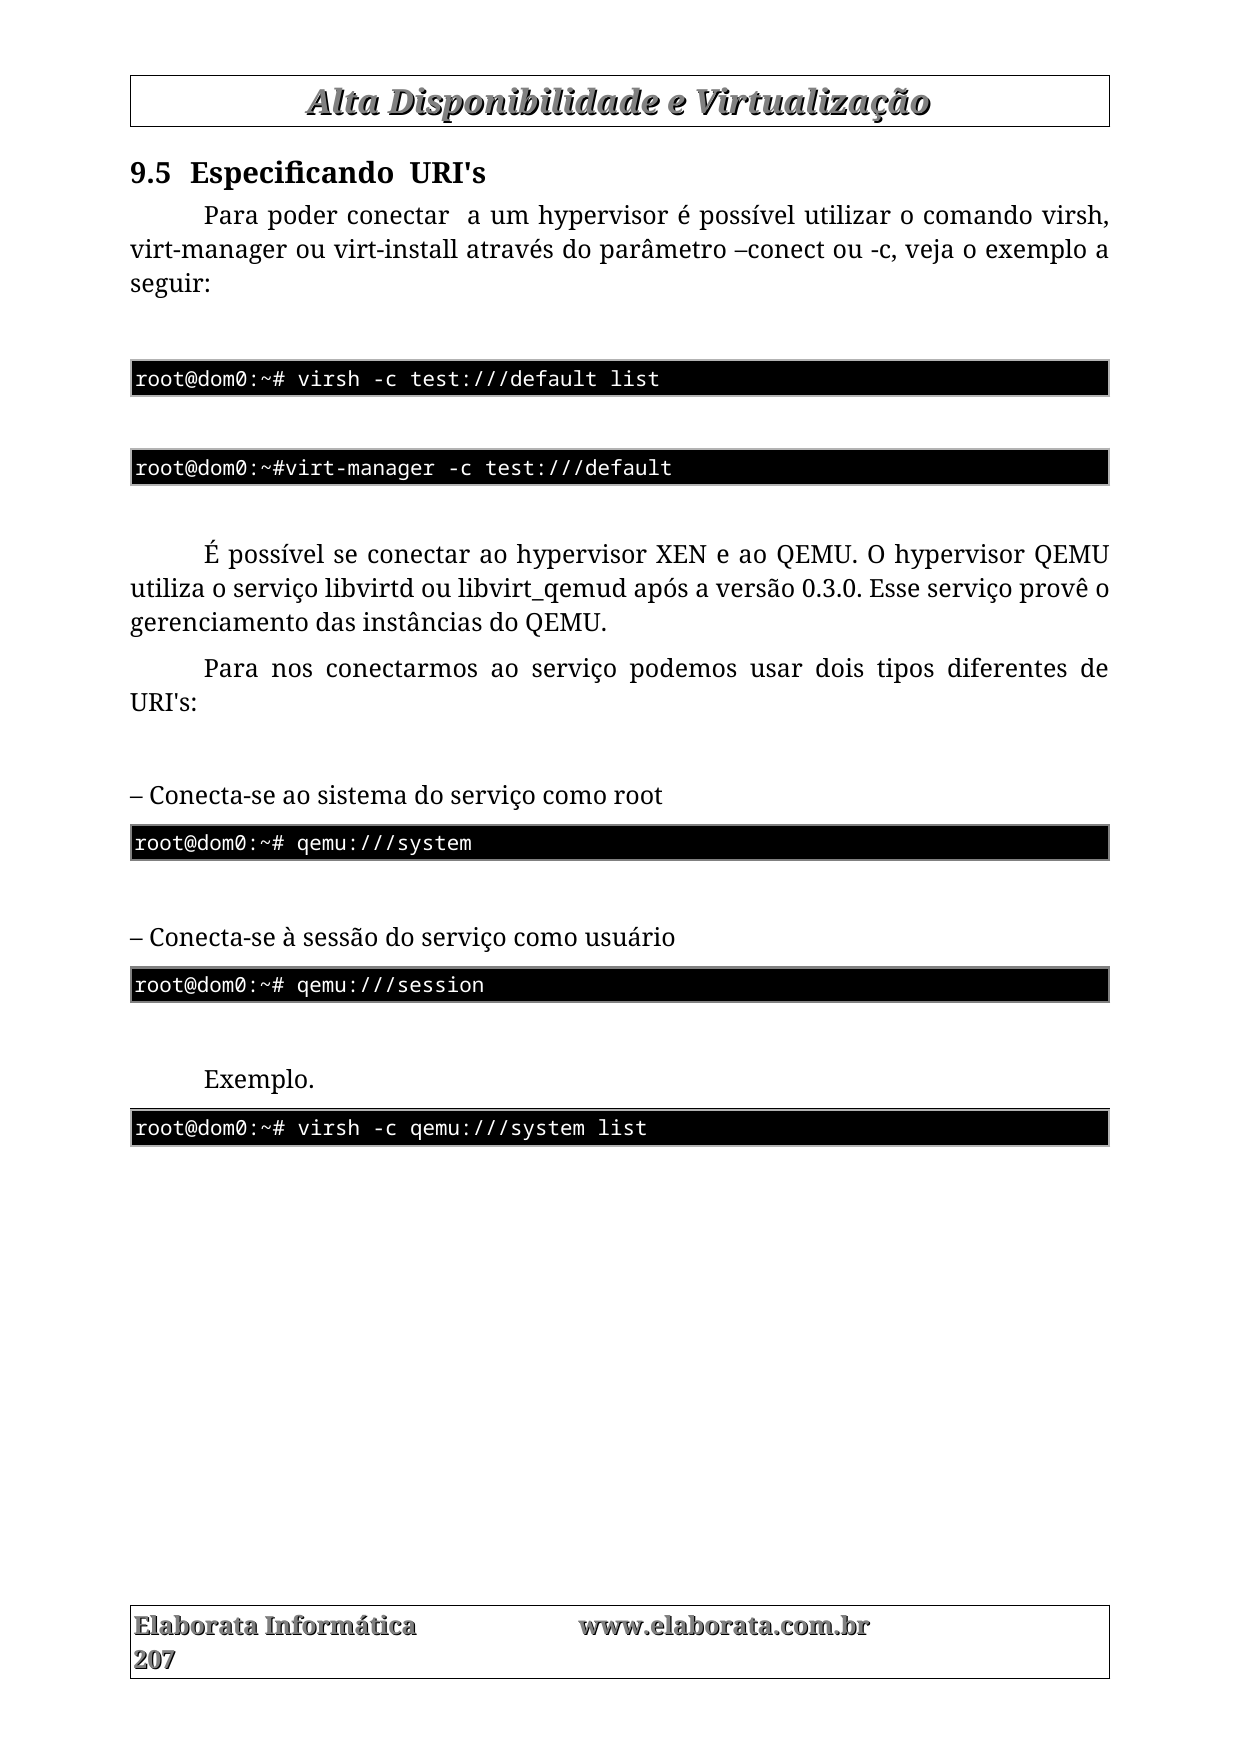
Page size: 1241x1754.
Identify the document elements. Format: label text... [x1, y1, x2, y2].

subtitle Especificando URI's [130, 152, 1110, 192]
text root@dom0:~# qemu:///system [132, 826, 1108, 859]
text root@dom0:~#virt-manager -c test:///default [132, 450, 1108, 484]
text – Conecta-se ao sistema do serviço como root [130, 778, 1110, 812]
text É possível se conectar ao hypervisor XEN e ao QEMU. O hypervisor QEMU utiliza o serviço libvirtd ou libvirt_qemud após a versão 0.3.0. Esse serviço provê o gerenciamento das instâncias do QEMU. [130, 536, 1110, 638]
text Para nos conectarmos ao serviço podemos usar dois tipos diferentes de URI's: [130, 651, 1110, 719]
text root@dom0:~# virsh -c qemu:///system list [132, 1111, 1108, 1145]
text – Conecta-se à sessão do serviço como usuário [130, 920, 1110, 954]
text Para poder conectar a um hypervisor é possível utilizar o comando virsh, virt-manager ou virt-install através do parâmetro –conect ou -c, veja o exemplo a seguir: [130, 198, 1110, 300]
text root@dom0:~# virsh -c test:///default list [132, 361, 1108, 395]
text Exemplo. [130, 1062, 1110, 1096]
text root@dom0:~# qemu:///session [132, 969, 1108, 1001]
